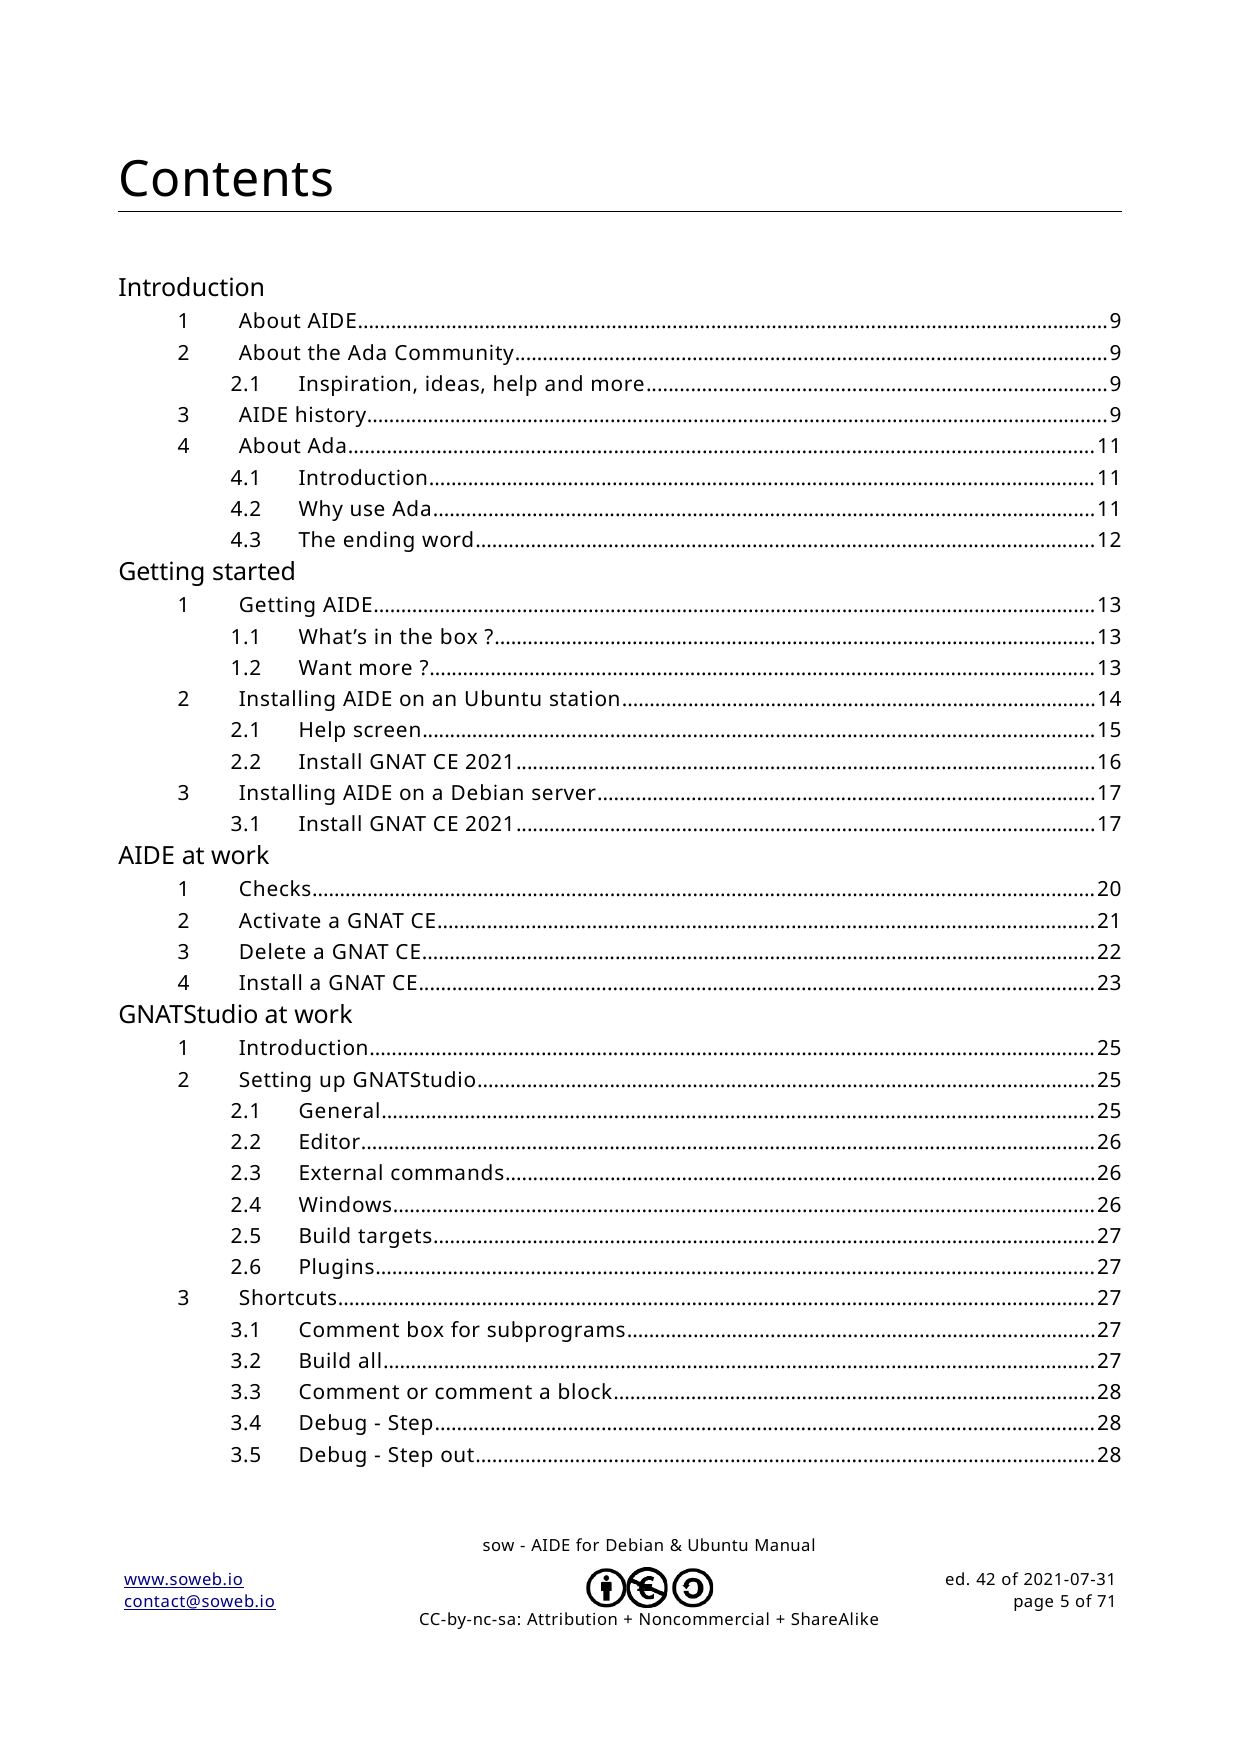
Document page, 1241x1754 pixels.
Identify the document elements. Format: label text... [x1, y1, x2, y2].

text AIDE at work [118, 838, 1122, 872]
text 3.2 Build all 27 [230, 1343, 1122, 1374]
text 2 Installing AIDE on an Ubuntu station 14 [177, 682, 1122, 713]
text GNATStudio at work [118, 997, 1122, 1031]
text 1 Checks 20 [177, 872, 1122, 903]
text Getting started [118, 554, 1122, 588]
text Introduction [118, 270, 1122, 304]
picture [585, 1567, 668, 1608]
text 3.3 Comment or comment a block 28 [230, 1374, 1122, 1406]
text 2.2 Install GNAT CE 2021 16 [230, 744, 1122, 775]
text 2.4 Windows 26 [230, 1187, 1122, 1218]
picture [672, 1567, 714, 1608]
text 1 Getting AIDE 13 [177, 588, 1122, 619]
text 3 Delete a GNAT CE 22 [177, 934, 1122, 966]
text 3 Shortcuts 27 [177, 1281, 1122, 1312]
text 3.5 Debug - Step out 28 [230, 1437, 1122, 1468]
text 4.2 Why use Ada 11 [230, 491, 1122, 523]
text 1.1 What’s in the box ? 13 [230, 619, 1122, 650]
text 2.5 Build targets 27 [230, 1218, 1122, 1249]
text 3 Installing AIDE on a Debian server 17 [177, 775, 1122, 807]
text 2.6 Plugins 27 [230, 1249, 1122, 1281]
text 1.2 Want more ? 13 [230, 650, 1122, 682]
text 4.3 The ending word 12 [230, 523, 1122, 554]
text 3 AIDE history 9 [177, 398, 1122, 429]
text 4 Install a GNAT CE 23 [177, 966, 1122, 997]
text 2.3 External commands 26 [230, 1156, 1122, 1187]
text 2.2 Editor 26 [230, 1124, 1122, 1156]
text 2.1 Inspiration, ideas, help and more 9 [230, 366, 1122, 398]
text 2.1 General 25 [230, 1093, 1122, 1124]
text 2 Activate a GNAT CE 21 [177, 903, 1122, 934]
text 4.1 Introduction 11 [230, 460, 1122, 491]
text 2 About the Ada Community 9 [177, 335, 1122, 366]
text 1 Introduction 25 [177, 1031, 1122, 1062]
text 3.4 Debug - Step 28 [230, 1406, 1122, 1437]
text 1 About AIDE 9 [177, 304, 1122, 335]
text 3.1 Comment box for subprograms 27 [230, 1312, 1122, 1343]
text 4 About Ada 11 [177, 429, 1122, 460]
text 2 Setting up GNATStudio 25 [177, 1062, 1122, 1093]
text 2.1 Help screen 15 [230, 713, 1122, 744]
text 3.1 Install GNAT CE 2021 17 [230, 807, 1122, 838]
subtitle Contents [118, 131, 1122, 211]
